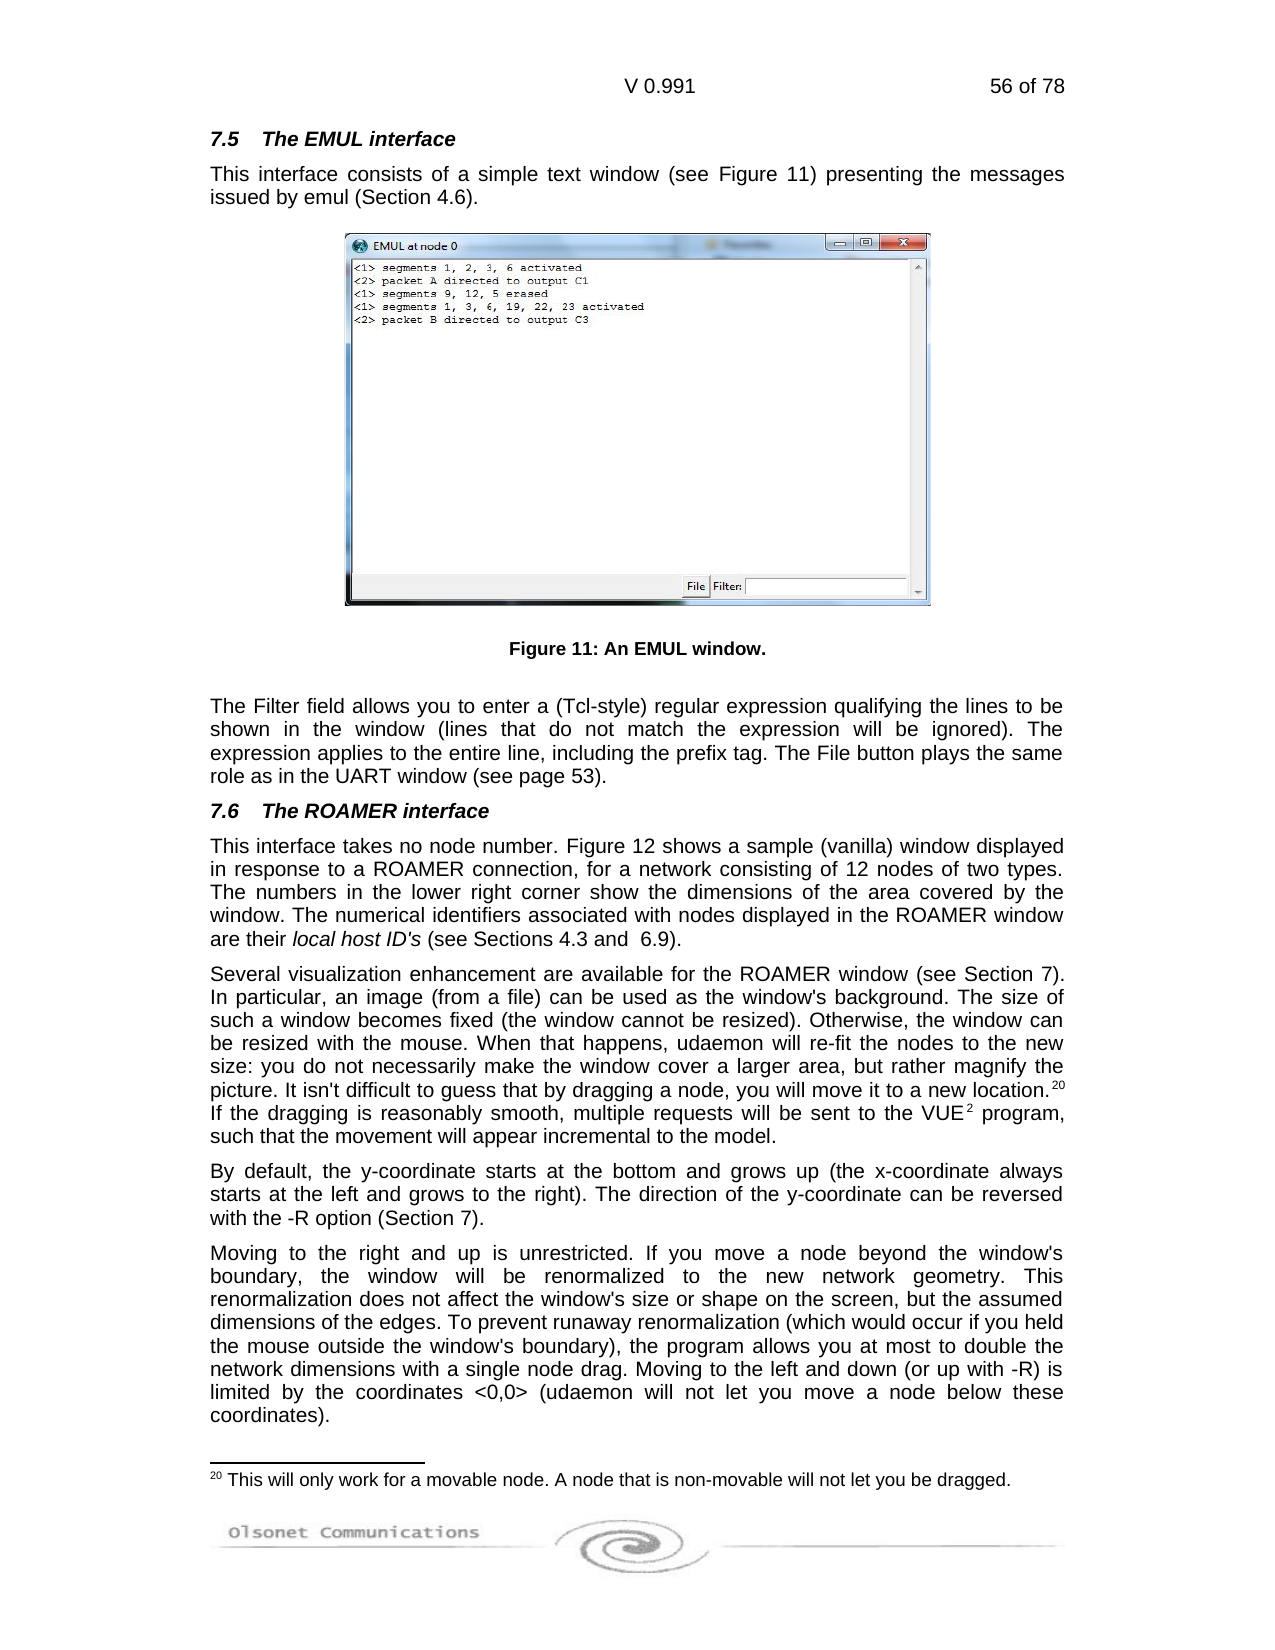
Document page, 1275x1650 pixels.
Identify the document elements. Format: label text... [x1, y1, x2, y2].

subtitle The EMUL interface [210, 128, 1065, 151]
text This interface consists of a simple text window (see Figure 11) presenting the messages issued by emul (Section 4.6). [210, 163, 1065, 209]
subtitle The ROAMER interface [210, 799, 1065, 822]
picture [210, 1504, 1065, 1596]
picture [344, 233, 931, 606]
text This will only work for a movable node. A node that is non-movable will not let you be dragged. [210, 1469, 1065, 1490]
text This interface takes no node number. Figure 12 shows a sample (vanilla) window displayed in response to a ROAMER connection, for a network consisting of 12 nodes of two types. The numbers in the lower right corner show the dimensions of the area covered by the window. The numerical identifiers associated with nodes displayed in the ROAMER window are their local host ID's (see Sections 4.3 and 6.9). [210, 834, 1065, 950]
text Moving to the right and up is unrestricted. If you move a node beyond the window's boundary, the window will be renormalized to the new network geometry. This renormalization does not affect the window's size or shape on the screen, but the assumed dimensions of the edges. To prevent runaway renormalization (which would occur if you held the mouse outside the window's boundary), the program allows you at most to double the network dimensions with a single node drag. Moving to the left and down (or up with -R) is limited by the coordinates <0,0> (udaemon will not let you move a node below these coordinates). [210, 1241, 1065, 1427]
text Figure 11: An EMUL window. [344, 639, 931, 659]
text The Filter field allows you to enter a (Tcl-style) regular expression qualifying the lines to be shown in the window (lines that do not match the expression will be ignored). The expression applies to the entire line, including the prefix tag. The File button plays the same role as in the UART window (see page 54). [210, 694, 1065, 787]
text By default, the y-coordinate starts at the bottom and grows up (the x-coordinate always starts at the left and grows to the right). The direction of the y-coordinate can be reversed with the -R option (Section 7). [210, 1160, 1065, 1229]
text Several visualization enhancement are available for the ROAMER window (see Section 7). In particular, an image (from a file) can be used as the window's background. The size of such a window becomes fixed (the window cannot be resized). Otherwise, the window can be resized with the mouse. When that happens, udaemon will re-fit the nodes to the new size: you do not necessarily make the window cover a larger area, but rather magnify the picture. It isn't difficult to guess that by dragging a node, you will move it to a new location. If the dragging is reasonably smooth, multiple requests will be sent to the VUE2 program, such that the movement will appear incremental to the model. [210, 962, 1065, 1148]
